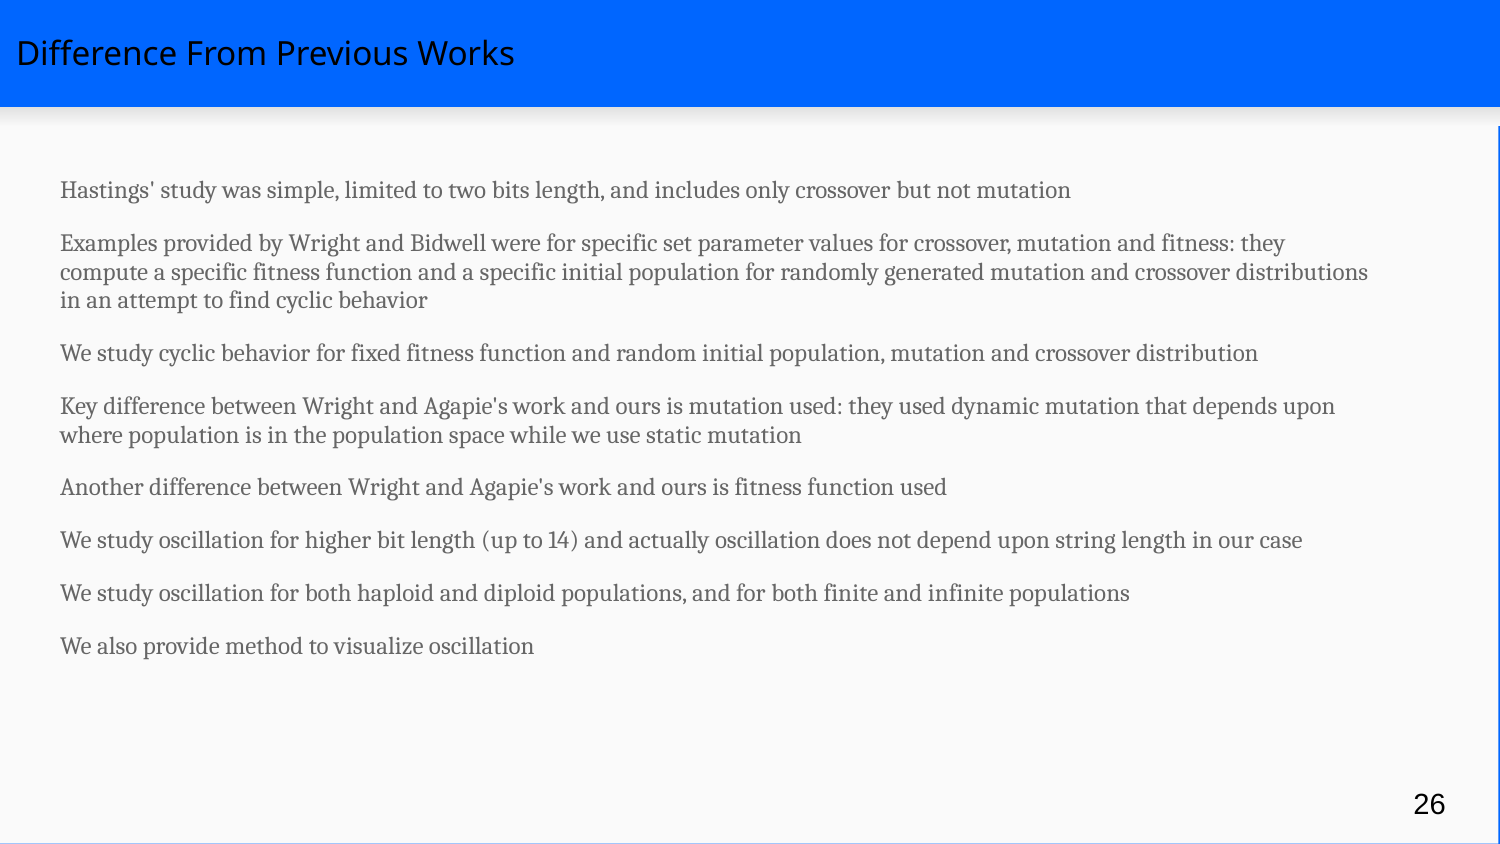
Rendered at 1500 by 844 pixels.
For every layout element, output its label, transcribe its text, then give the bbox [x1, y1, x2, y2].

text_box Hastings' study was simple, limited to two bits length, and includes only crossover but not mutation Examples provided by Wright and Bidwell were for specific set parameter values for crossover, mutation and fitness: they compute a specific fitness function and a specific initial population for randomly generated mutation and crossover distributions in an attempt to find cyclic behavior We study cyclic behavior for fixed fitness function and random initial population, mutation and crossover distribution Key difference between Wright and Agapie's work and ours is mutation used: they used dynamic mutation that depends upon where population is in the population space while we use static mutation Another difference between Wright and Agapie's work and ours is fitness function used We study oscillation for higher bit length (up to 14) and actually oscillation does not depend upon string length in our case We study oscillation for both haploid and diploid populations, and for both finite and infinite populations We also provide method to visualize oscillation [9, 168, 1399, 733]
title Difference From Previous Works [16, 2, 1464, 102]
